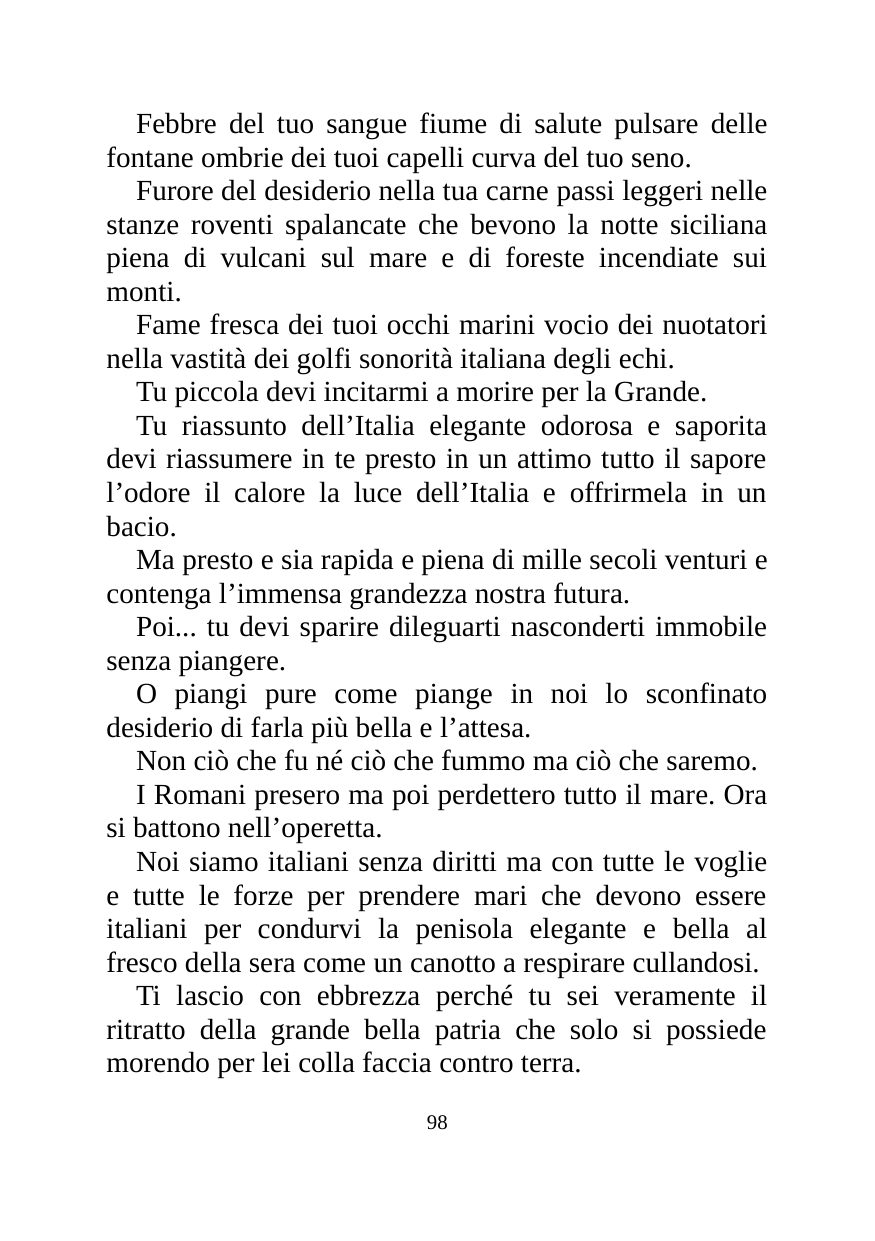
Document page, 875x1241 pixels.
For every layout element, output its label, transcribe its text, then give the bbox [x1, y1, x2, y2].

text Febbre del tuo sangue fiume di salute pulsare delle fontane ombrie dei tuoi capelli curva del tuo seno. [106, 106, 768, 173]
text Noi siamo italiani senza diritti ma con tutte le voglie e tutte le forze per prendere mari che devono essere italiani per condurvi la penisola elegante e bella al fresco della sera come un canotto a respirare cullandosi. [106, 844, 768, 978]
text O piangi pure come piange in noi lo sconfinato desiderio di farla più bella e l’attesa. [106, 676, 768, 743]
text Furore del desiderio nella tua carne passi leggeri nelle stanze roventi spalancate che bevono la notte siciliana piena di vulcani sul mare e di foreste incendiate sui monti. [106, 173, 768, 307]
text Ma presto e sia rapida e piena di mille secoli venturi e contenga l’immensa grandezza nostra futura. [106, 542, 768, 609]
text Fame fresca dei tuoi occhi marini vocio dei nuotatori nella vastità dei golfi sonorità italiana degli echi. [106, 307, 768, 374]
text Tu piccola devi incitarmi a morire per la Grande. [106, 374, 768, 408]
text Non ciò che fu né ciò che fummo ma ciò che saremo. [106, 743, 768, 777]
text Tu riassunto dell’Italia elegante odorosa e saporita devi riassumere in te presto in un attimo tutto il sapore l’odore il calore la luce dell’Italia e offrirmela in un bacio. [106, 408, 768, 542]
text I Romani presero ma poi perdettero tutto il mare. Ora si battono nell’operetta. [106, 777, 768, 844]
text Poi... tu devi sparire dileguarti nasconderti immobile senza piangere. [106, 609, 768, 676]
text Ti lascio con ebbrezza perché tu sei veramente il ritratto della grande bella patria che solo si possiede morendo per lei colla faccia contro terra. [106, 978, 768, 1079]
